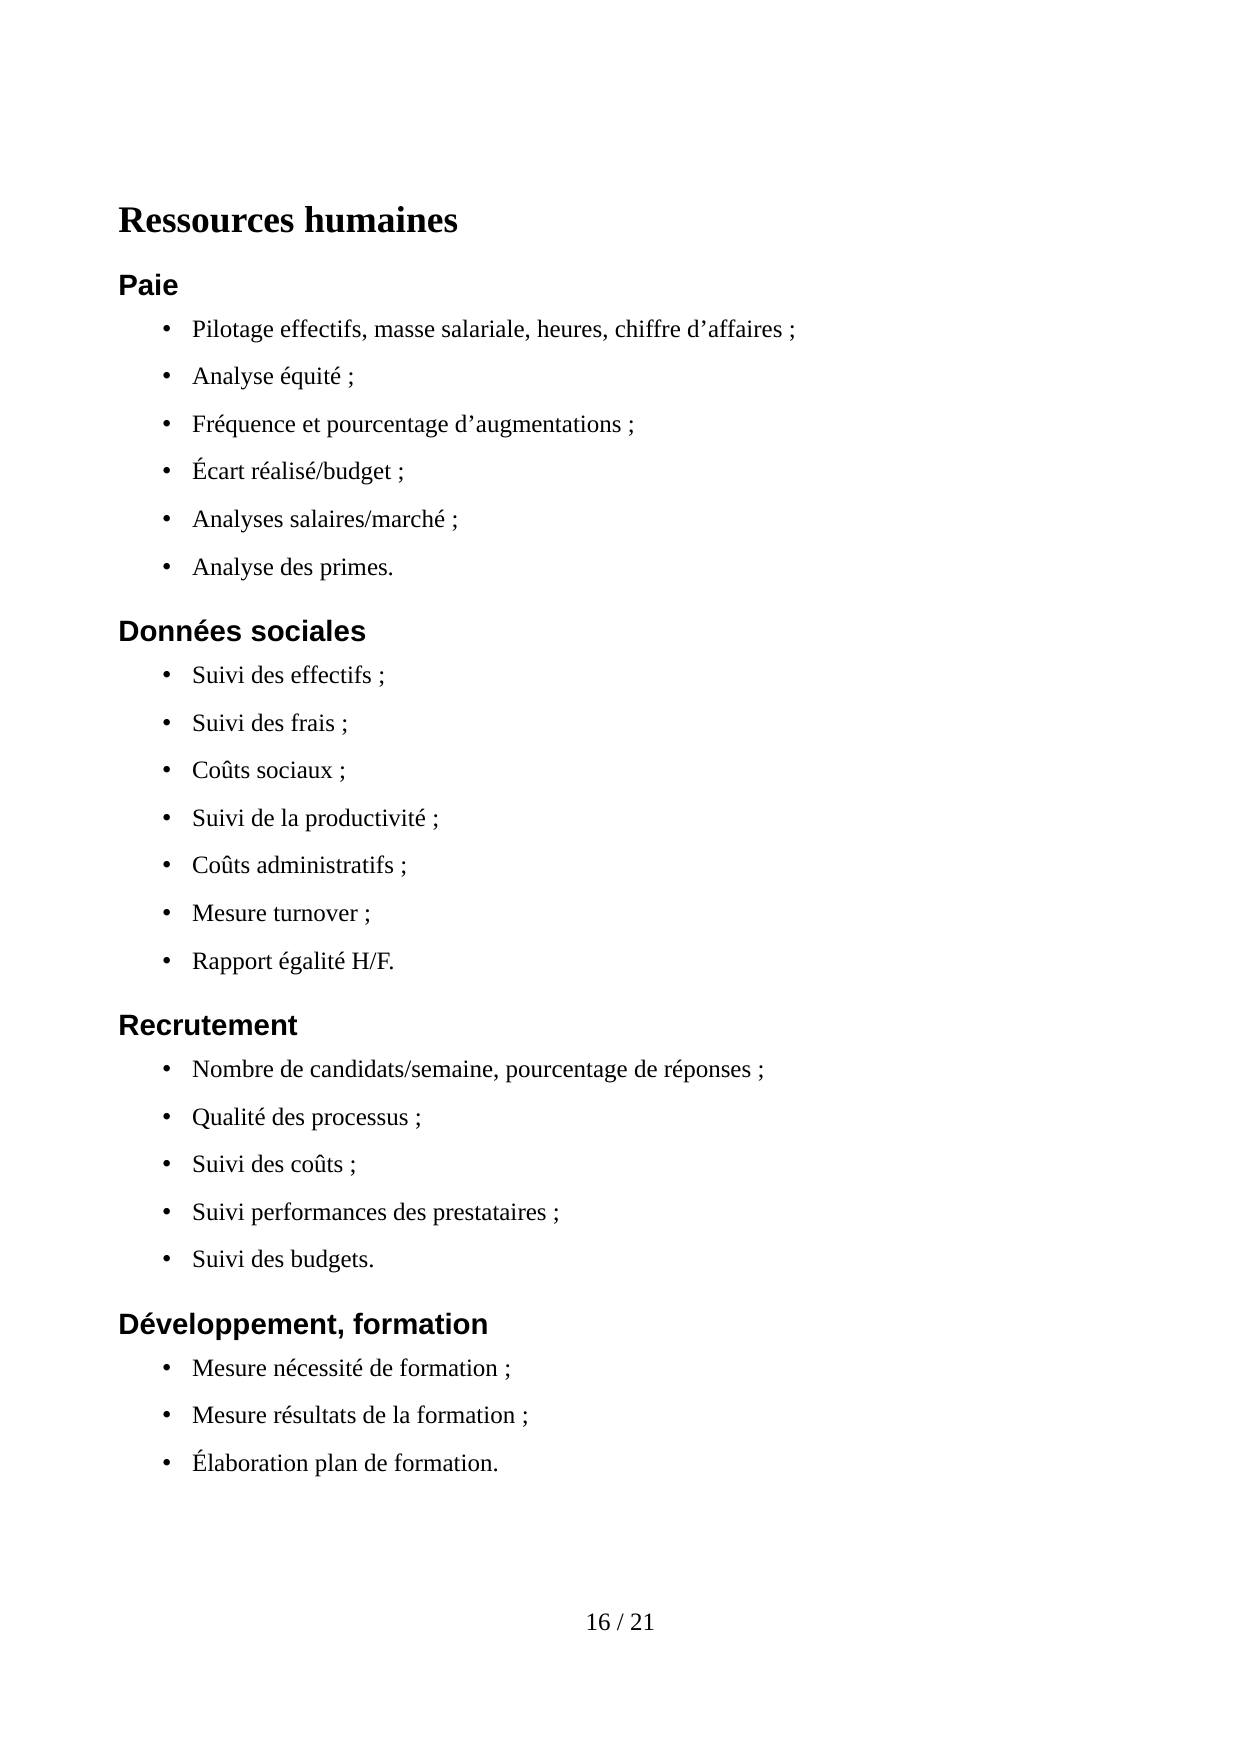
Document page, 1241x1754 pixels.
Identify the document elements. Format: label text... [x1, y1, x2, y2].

list Qualité des processus ; [162, 1102, 1122, 1131]
list Analyse équité ; [162, 361, 1122, 390]
list Élaboration plan de formation. [162, 1448, 1122, 1477]
list Mesure turnover ; [162, 898, 1122, 927]
list Analyses salaires/marché ; [162, 504, 1122, 533]
list Analyse des primes. [162, 552, 1122, 580]
list Mesure résultats de la formation ; [162, 1401, 1122, 1429]
list Nombre de candidats/semaine, pourcentage de réponses ; [162, 1054, 1122, 1083]
list Suivi performances des prestataires ; [162, 1197, 1122, 1226]
list Rapport égalité H/F. [162, 946, 1122, 974]
subtitle Recrutement [118, 1008, 1122, 1042]
list Fréquence et pourcentage d’augmentations ; [162, 409, 1122, 438]
list Coûts administratifs ; [162, 851, 1122, 879]
subtitle Ressources humaines [118, 197, 1122, 240]
list Suivi des budgets. [162, 1244, 1122, 1273]
list Suivi des frais ; [162, 708, 1122, 736]
subtitle Développement, formation [118, 1307, 1122, 1341]
list Coûts sociaux ; [162, 755, 1122, 784]
list Mesure nécessité de formation ; [162, 1353, 1122, 1382]
subtitle Données sociales [118, 614, 1122, 648]
subtitle Paie [118, 267, 1122, 301]
list Suivi de la productivité ; [162, 803, 1122, 832]
list Pilotage effectifs, masse salariale, heures, chiffre d’affaires ; [162, 314, 1122, 342]
list Suivi des effectifs ; [162, 660, 1122, 689]
list Écart réalisé/budget ; [162, 456, 1122, 485]
list Suivi des coûts ; [162, 1149, 1122, 1178]
